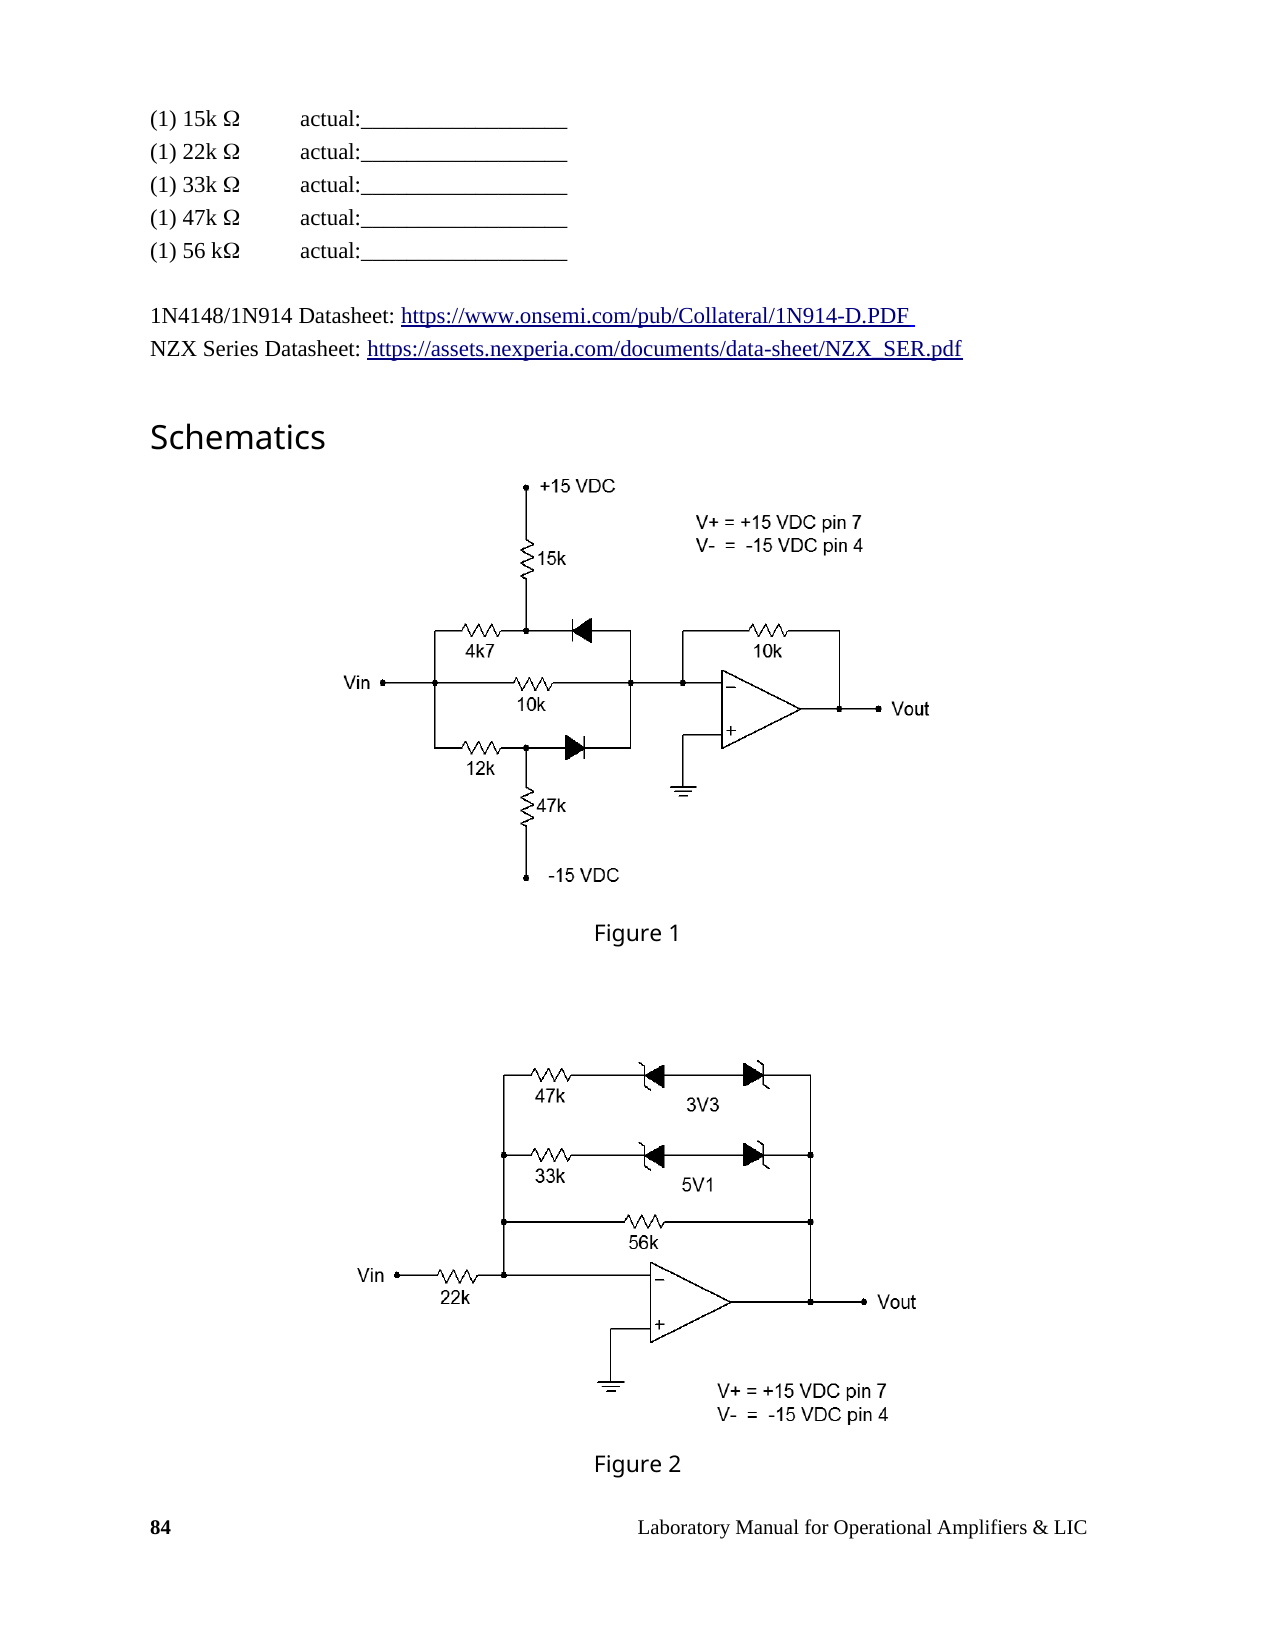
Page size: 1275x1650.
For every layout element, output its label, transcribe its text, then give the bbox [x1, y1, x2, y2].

text (1) 56 k actual:__________________ [150, 237, 1125, 263]
text (1) 33k  actual:__________________ [150, 171, 1125, 197]
subtitle Figure 1 [150, 917, 1125, 948]
subtitle Schematics [150, 414, 1125, 459]
text (1) 47k  actual:__________________ [150, 204, 1125, 230]
text (1) 15k  actual:__________________ [150, 105, 1125, 131]
text NZX Series Datasheet: https://assets.nexperia.com/documents/data-sheet/NZX_SER.pdf [150, 335, 1125, 362]
text 1N4148/1N914 Datasheet: https://www.onsemi.com/pub/Collateral/1N914-D.PDF [150, 302, 1125, 329]
subtitle Figure 2 [150, 1448, 1125, 1479]
text (1) 22k  actual:__________________ [150, 138, 1125, 164]
